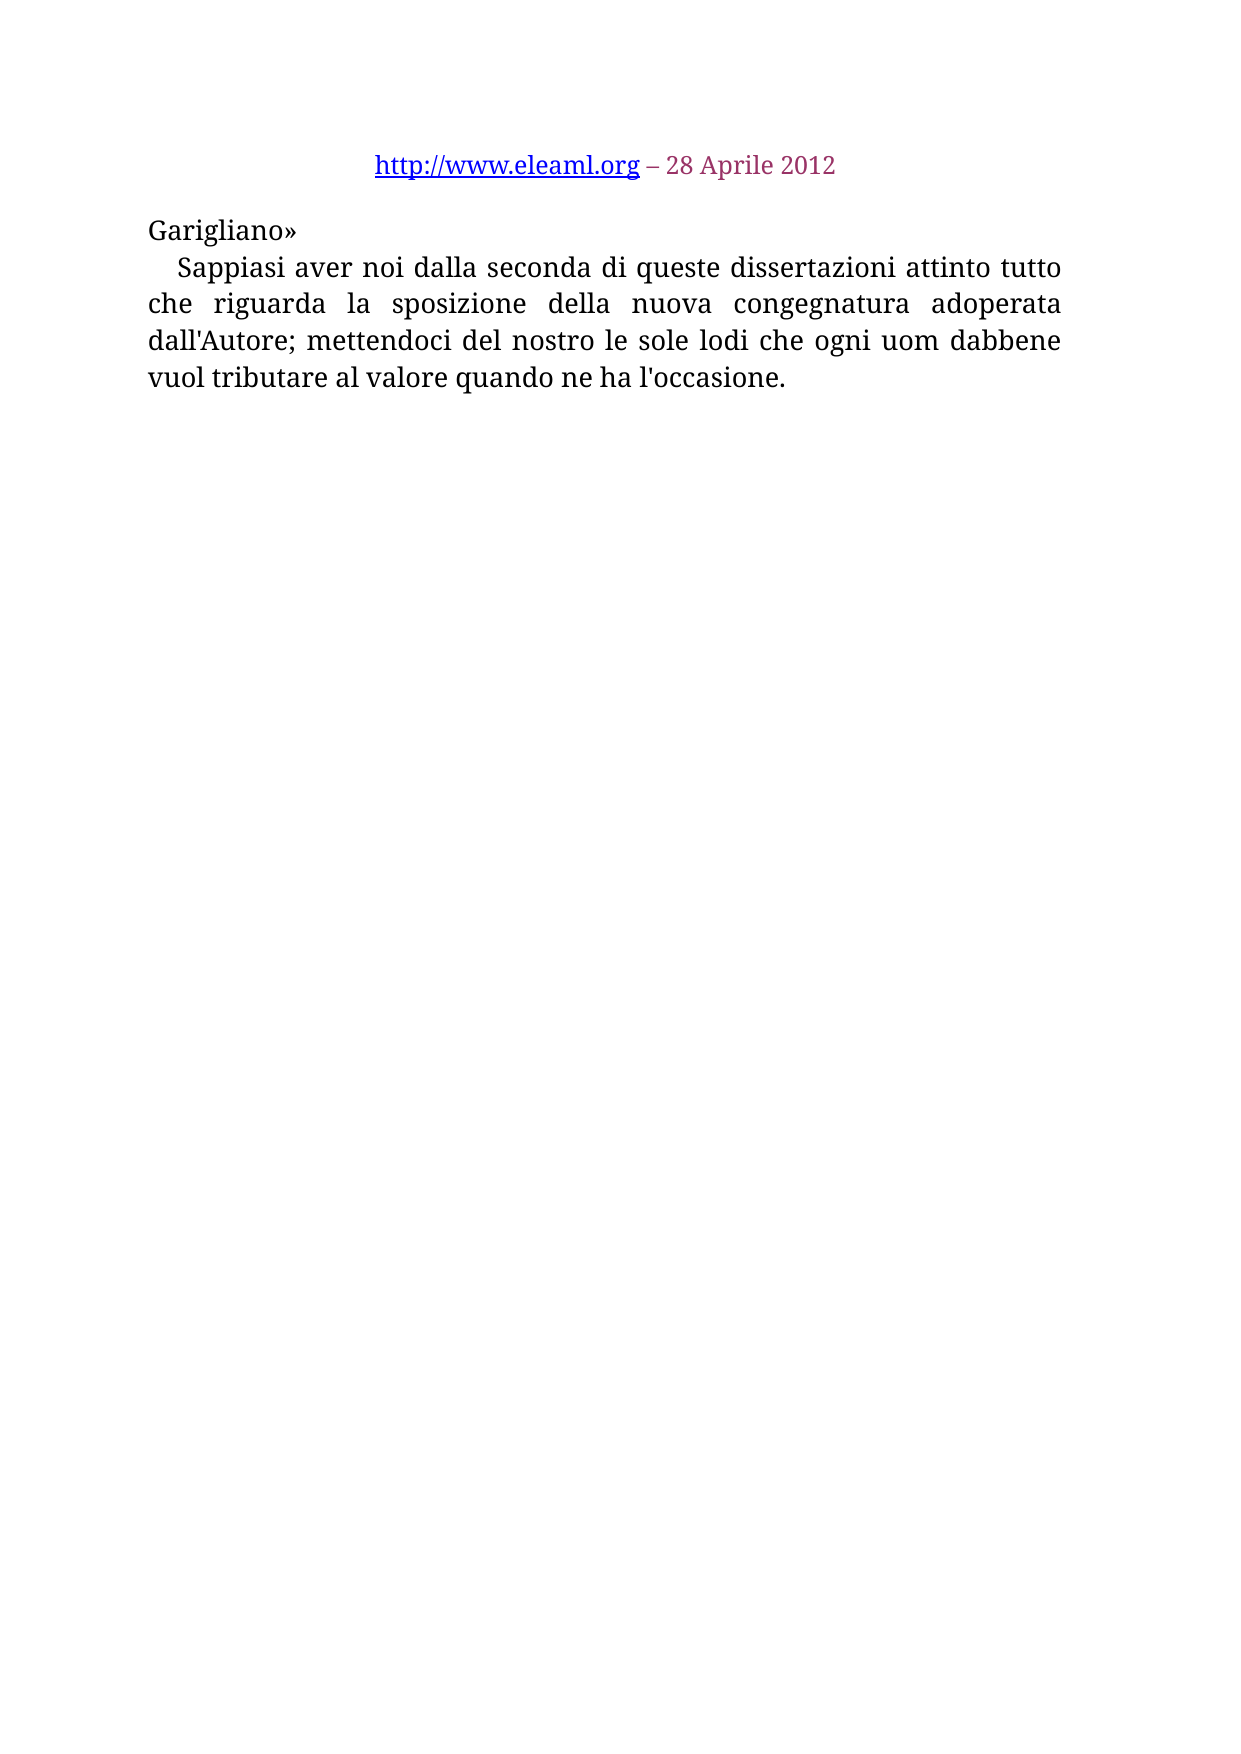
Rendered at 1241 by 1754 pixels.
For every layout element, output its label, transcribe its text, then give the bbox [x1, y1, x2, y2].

text Garigliano» [148, 211, 1063, 248]
text Sappiasi aver noi dalla seconda di queste dissertazioni attinto tutto che riguarda la sposizione della nuova congegnatura adoperata dall'Autore; mettendoci del nostro le sole lodi che ogni uom dabbene vuol tributare al valore quando ne ha l'occasione. [148, 248, 1063, 396]
